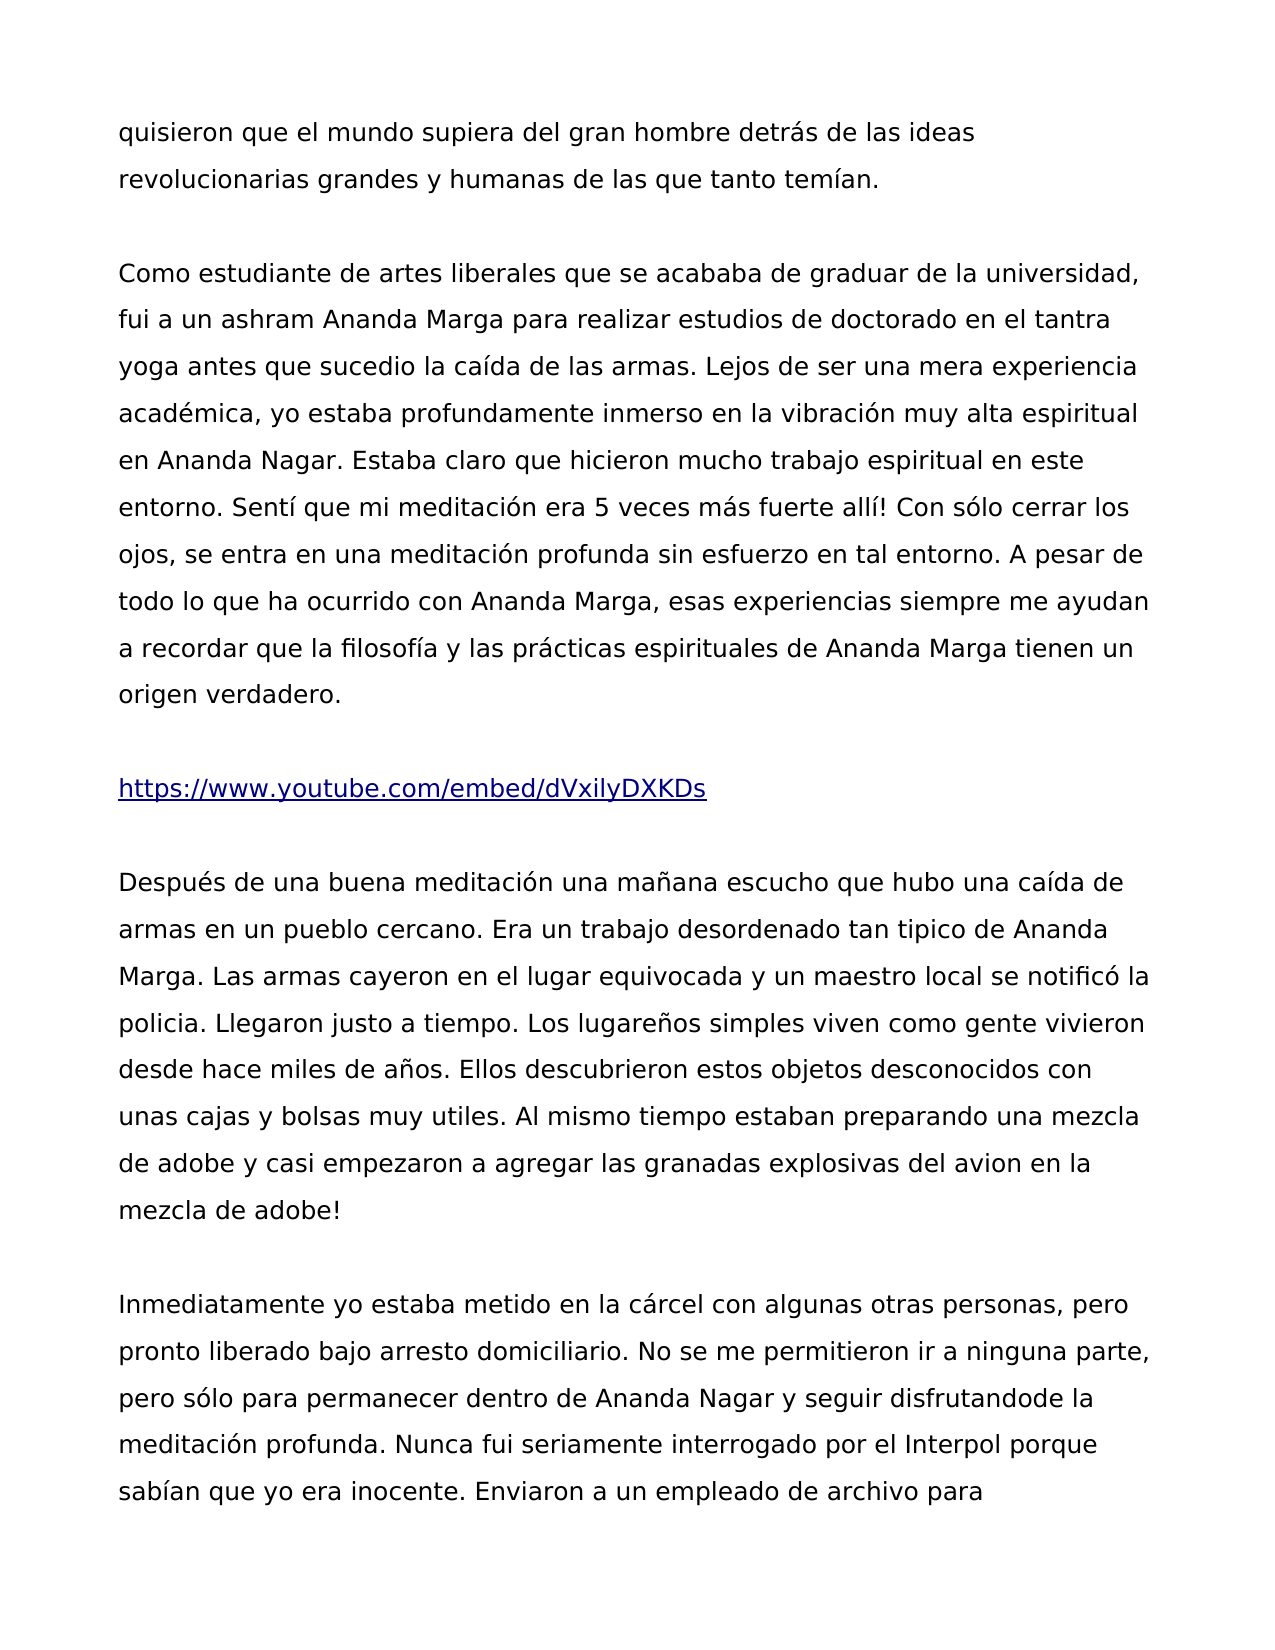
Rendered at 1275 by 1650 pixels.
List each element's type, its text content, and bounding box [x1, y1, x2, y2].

text quisieron que el mundo supiera del gran hombre detrás de las ideas revolucionarias grandes y humanas de las que tanto temían. Como estudiante de artes liberales que se acababa de graduar de la universidad, fui a un ashram Ananda Marga para realizar estudios de doctorado en el tantra yoga antes que sucedio la caída de las armas. Lejos de ser una mera experiencia académica, yo estaba profundamente inmerso en la vibración muy alta espiritual en Ananda Nagar. Estaba claro que hicieron mucho trabajo espiritual en este entorno. Sentí que mi meditación era 5 veces más fuerte allí! Con sólo cerrar los ojos, se entra en una meditación profunda sin esfuerzo en tal entorno. A pesar de todo lo que ha ocurrido con Ananda Marga, esas experiencias siempre me ayudan a recordar que la filosofía y las prácticas espirituales de Ananda Marga tienen un origen verdadero. https://www.youtube.com/embed/dVxilyDXKDs Después de una buena meditación una mañana escucho que hubo una caída de armas en un pueblo cercano. Era un trabajo desordenado tan tipico de Ananda Marga. Las armas cayeron en el lugar equivocada y un maestro local se notificó la policia. Llegaron justo a tiempo. Los lugareños simples viven como gente vivieron desde hace miles de años. Ellos descubrieron estos objetos desconocidos con unas cajas y bolsas muy utiles. Al mismo tiempo estaban preparando una mezcla de adobe y casi empezaron a agregar las granadas explosivas del avion en la mezcla de adobe! Inmediatamente yo estaba metido en la cárcel con algunas otras personas, pero pronto liberado bajo arresto domiciliario. No se me permitieron ir a ninguna parte, pero sólo para permanecer dentro de Ananda Nagar y seguir disfrutandode la meditación profunda. Nunca fui seriamente interrogado por el Interpol porque sabían que yo era inocente. Enviaron a un empleado de archivo para [118, 118, 1157, 1507]
